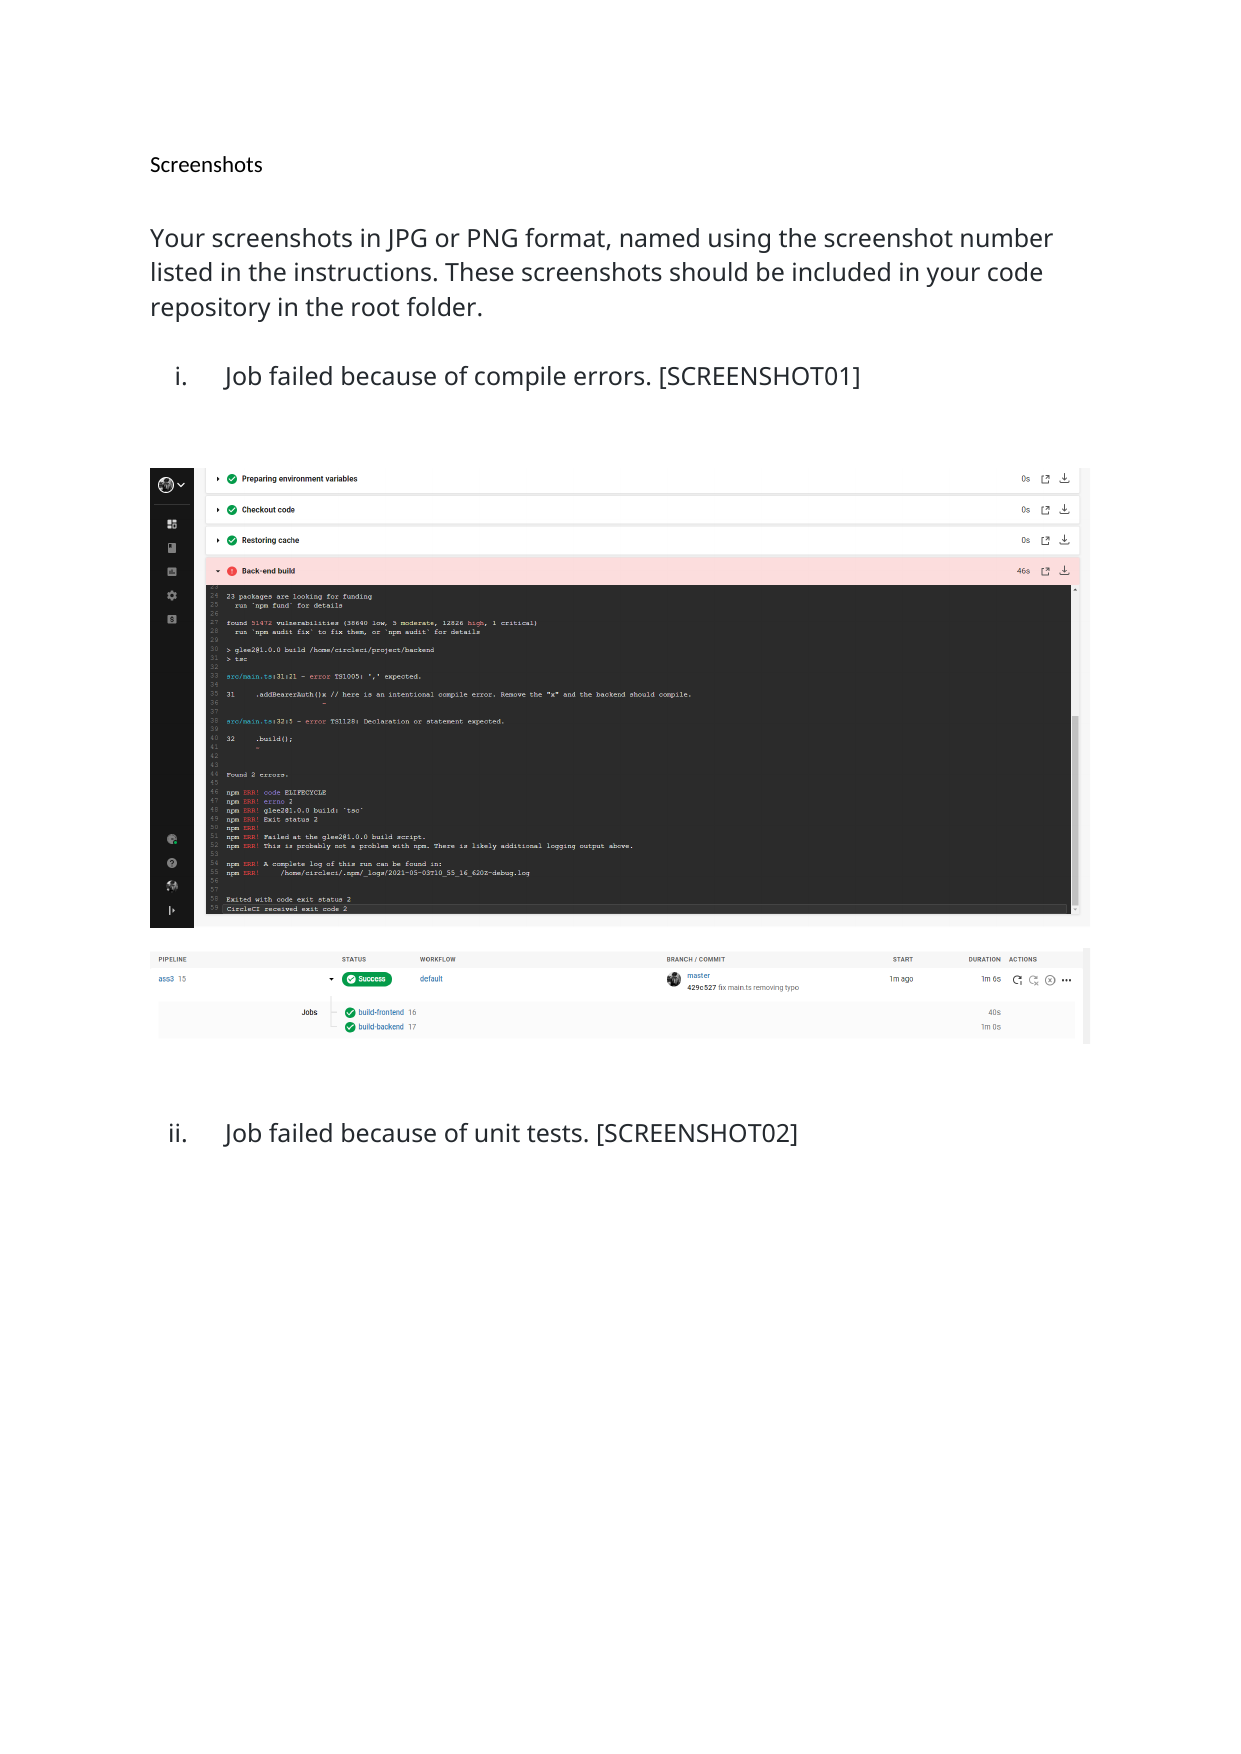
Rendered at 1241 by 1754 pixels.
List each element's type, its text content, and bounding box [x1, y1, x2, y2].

list Job failed because of unit tests. [SCREENSHOT02] [187, 1116, 1090, 1150]
text Screenshots [150, 150, 1090, 178]
text Your screenshots in JPG or PNG format, named using the screenshot number listed in the instructions. These screenshots should be included in your code repository in the root folder. [150, 221, 1090, 323]
list Job failed because of compile errors. [SCREENSHOT01] [187, 359, 1090, 393]
